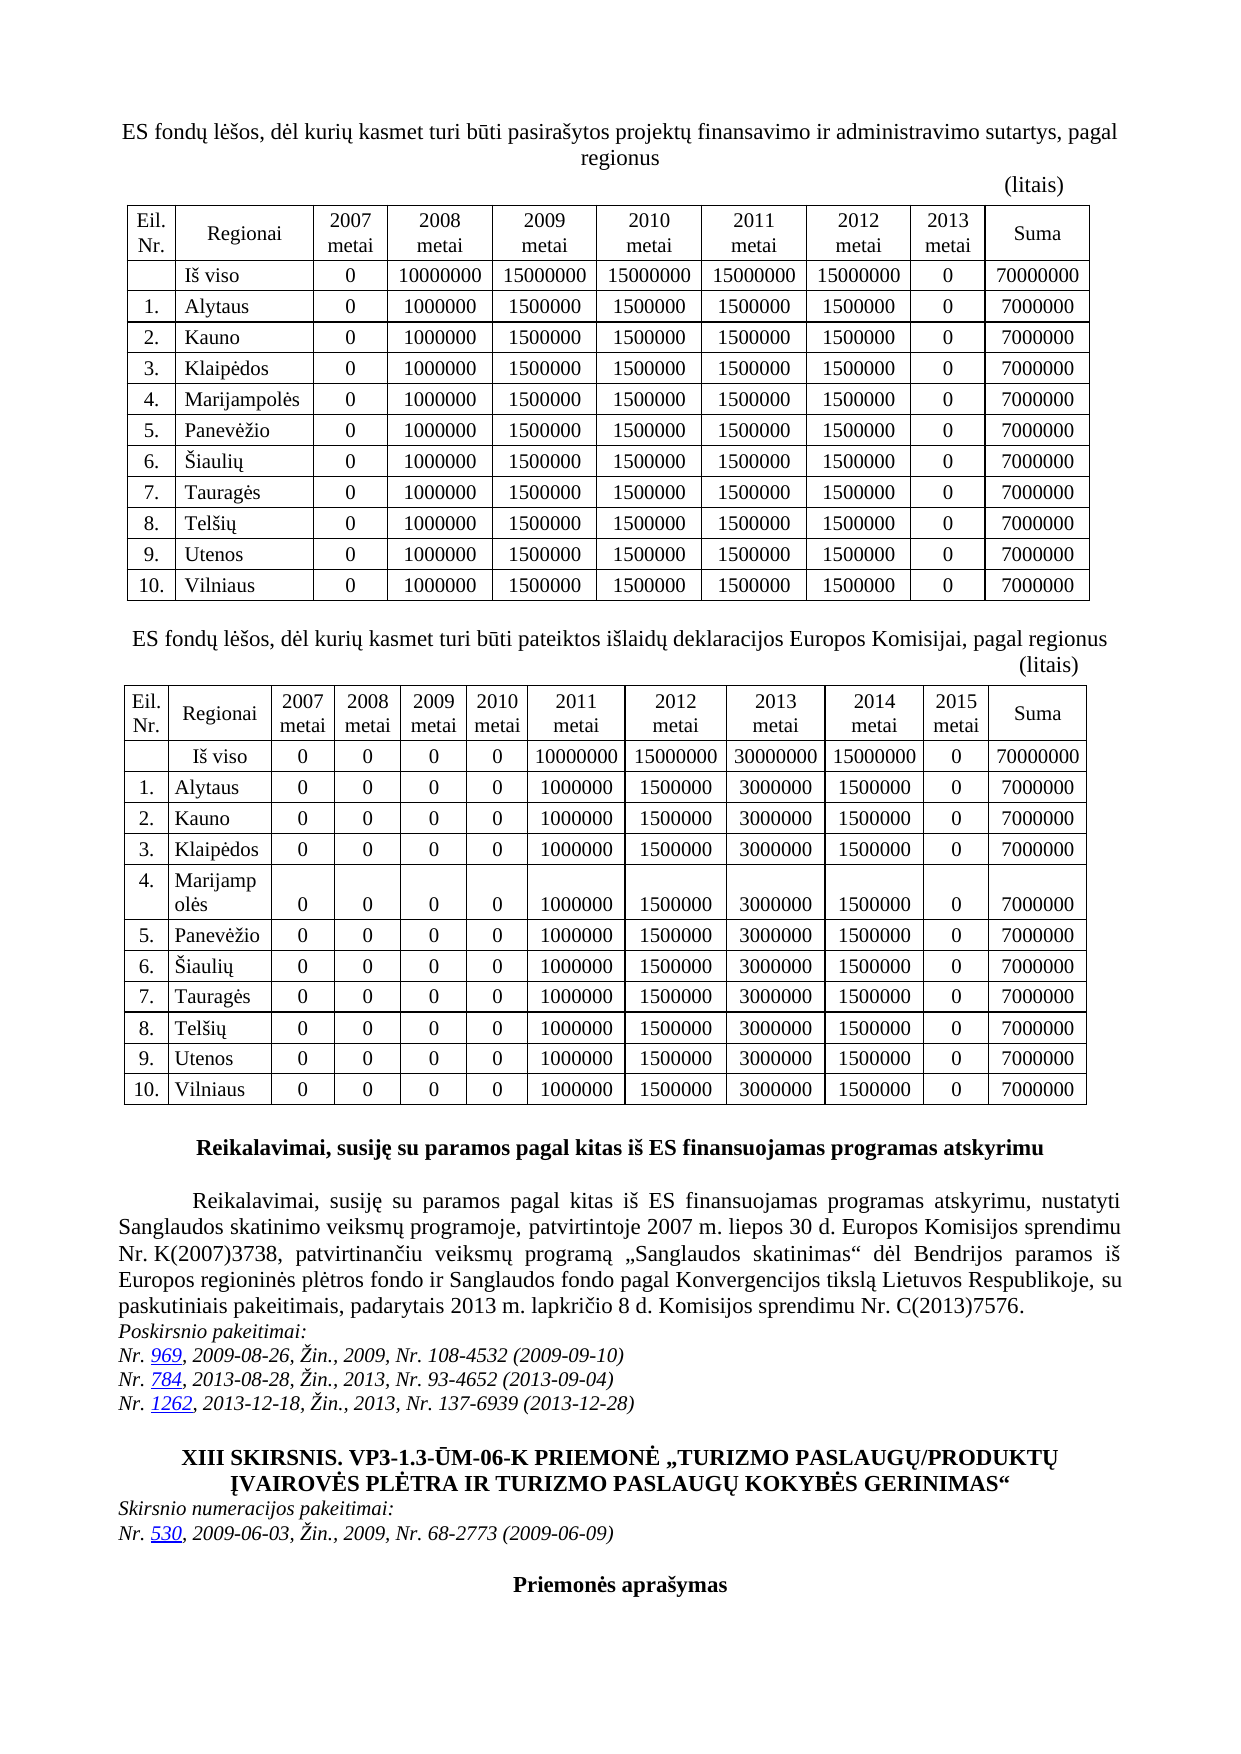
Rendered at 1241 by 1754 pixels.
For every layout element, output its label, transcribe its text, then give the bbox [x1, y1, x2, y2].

table_cell 0 [335, 865, 400, 919]
table_cell 70000000 [989, 741, 1086, 771]
table_cell 1000000 [528, 1044, 624, 1073]
table_cell Šiaulių [169, 951, 271, 981]
table_cell 1000000 [528, 951, 624, 981]
table_cell 0 [314, 539, 387, 569]
table_cell 1500000 [493, 477, 596, 507]
table_cell 1500000 [826, 772, 923, 802]
table_cell 10. [128, 570, 175, 600]
table_header 2014 metai [826, 686, 923, 740]
table_cell 1000000 [528, 982, 624, 1011]
table_cell 5. [125, 920, 168, 949]
table_header Eil. Nr. [128, 206, 175, 259]
table_cell 1000000 [388, 291, 492, 321]
table_cell 1500000 [702, 477, 806, 507]
table_cell 0 [314, 508, 387, 538]
table_cell 1500000 [597, 323, 701, 352]
table_cell 0 [314, 261, 387, 290]
table_cell 0 [401, 772, 466, 802]
table_cell 7000000 [989, 865, 1086, 919]
table_cell 1500000 [807, 323, 910, 352]
table_cell 7000000 [989, 803, 1086, 833]
table_header Regionai [176, 206, 313, 259]
table_cell 3. [125, 834, 168, 864]
table_cell 0 [911, 508, 984, 538]
table_header 2012 metai [807, 206, 910, 259]
table_header 2012 metai [626, 686, 726, 740]
table_cell 1. [125, 772, 168, 802]
table_cell Telšių [176, 508, 313, 538]
table_header 2010 metai [467, 686, 527, 740]
table_cell 0 [314, 291, 387, 321]
table_cell Vilniaus [169, 1074, 271, 1104]
table_cell 7. [125, 982, 168, 1011]
table_cell 0 [924, 1044, 988, 1073]
table_cell 0 [401, 803, 466, 833]
table_cell 1500000 [597, 446, 701, 476]
table_cell 70000000 [986, 261, 1089, 290]
table_cell 8. [125, 1013, 168, 1042]
table_cell 1500000 [702, 384, 806, 414]
table_cell 0 [911, 477, 984, 507]
table_cell 1500000 [626, 951, 726, 981]
table_cell 0 [467, 920, 527, 949]
table_cell 1500000 [807, 539, 910, 569]
table_cell 1500000 [702, 353, 806, 383]
table_cell 1500000 [826, 803, 923, 833]
table_cell 4. [125, 865, 168, 919]
table_cell 0 [314, 477, 387, 507]
text (litais) [118, 171, 1122, 197]
table_cell 0 [467, 951, 527, 981]
table_header Regionai [169, 686, 271, 740]
table_cell 1500000 [702, 291, 806, 321]
table_cell 1500000 [826, 1074, 923, 1104]
table_cell 1500000 [807, 508, 910, 538]
table_cell 1500000 [493, 353, 596, 383]
table_cell 1500000 [807, 291, 910, 321]
table_header 2011 metai [528, 686, 624, 740]
table_cell 0 [272, 1044, 334, 1073]
table_cell 2. [128, 323, 175, 352]
table_cell 0 [314, 353, 387, 383]
table_cell 1500000 [826, 1013, 923, 1042]
table_cell Panevėžio [176, 415, 313, 445]
table_cell 7000000 [986, 415, 1089, 445]
table_cell Alytaus [169, 772, 271, 802]
table_cell 0 [924, 1074, 988, 1104]
table_header 2008 metai [335, 686, 400, 740]
table_cell 8. [128, 508, 175, 538]
table_cell 1500000 [597, 477, 701, 507]
table_cell 1000000 [388, 323, 492, 352]
table_cell 1. [128, 291, 175, 321]
table_cell 0 [467, 982, 527, 1011]
table_cell Klaipėdos [176, 353, 313, 383]
table_cell 10000000 [388, 261, 492, 290]
table_cell 1500000 [597, 291, 701, 321]
table_cell 1500000 [826, 951, 923, 981]
table_cell 5. [128, 415, 175, 445]
table_header 2011 metai [702, 206, 806, 259]
table_cell 0 [314, 570, 387, 600]
table_header 2009 metai [493, 206, 596, 259]
table_cell 0 [335, 951, 400, 981]
table_cell 7000000 [986, 353, 1089, 383]
table_cell [128, 261, 175, 290]
table_cell [125, 741, 168, 771]
table_cell 3000000 [727, 951, 824, 981]
table_cell Telšių [169, 1013, 271, 1042]
text Nr. 530, 2009-06-03, Žin., 2009, Nr. 68-2773 (2009-06-09) [118, 1520, 1122, 1544]
text (litais) [118, 651, 1122, 678]
table_cell 0 [467, 1044, 527, 1073]
text Nr. 1262, 2013-12-18, Žin., 2013, Nr. 137-6939 (2013-12-28) [118, 1391, 1122, 1415]
table_cell 0 [401, 1013, 466, 1042]
table_cell 0 [401, 982, 466, 1011]
text Nr. 784, 2013-08-28, Žin., 2013, Nr. 93-4652 (2013-09-04) [118, 1367, 1122, 1391]
table_cell 0 [335, 920, 400, 949]
table_cell 1500000 [493, 570, 596, 600]
table_header 2007 metai [314, 206, 387, 259]
table_cell 1000000 [388, 446, 492, 476]
table_cell 0 [401, 920, 466, 949]
table_cell 9. [125, 1044, 168, 1073]
table_cell 3000000 [727, 982, 824, 1011]
table_cell 7000000 [986, 384, 1089, 414]
table_cell 1500000 [702, 323, 806, 352]
table_cell 1500000 [702, 539, 806, 569]
table_cell 30000000 [727, 741, 824, 771]
table_cell 7000000 [989, 951, 1086, 981]
table_cell 7000000 [989, 1074, 1086, 1104]
table_cell 0 [467, 741, 527, 771]
table_cell 0 [272, 834, 334, 864]
table_cell 0 [911, 353, 984, 383]
table_cell 0 [911, 446, 984, 476]
table_cell 7000000 [989, 834, 1086, 864]
table_cell 6. [128, 446, 175, 476]
table_cell 1500000 [493, 446, 596, 476]
table_cell 1000000 [528, 772, 624, 802]
table_cell 0 [911, 384, 984, 414]
table_cell 0 [401, 865, 466, 919]
table_cell Tauragės [176, 477, 313, 507]
table_cell 1500000 [807, 477, 910, 507]
table_cell 7000000 [986, 570, 1089, 600]
table_cell 7000000 [989, 772, 1086, 802]
table_cell 0 [401, 951, 466, 981]
table_cell 0 [911, 261, 984, 290]
table_header Eil. Nr. [125, 686, 168, 740]
table_cell 1000000 [528, 920, 624, 949]
table_cell 0 [924, 803, 988, 833]
table_cell 7. [128, 477, 175, 507]
table_cell Kauno [176, 323, 313, 352]
table_cell 0 [911, 291, 984, 321]
table_cell 1500000 [626, 803, 726, 833]
table_cell 0 [335, 834, 400, 864]
table_cell 10. [125, 1074, 168, 1104]
table_cell 0 [911, 415, 984, 445]
table_cell 4. [128, 384, 175, 414]
table_cell 1500000 [702, 570, 806, 600]
table_cell 7000000 [986, 539, 1089, 569]
table_cell 0 [924, 834, 988, 864]
text Reikalavimai, susiję su paramos pagal kitas iš ES finansuojamas programas atskyrimu [118, 1134, 1122, 1160]
table_cell 1500000 [493, 323, 596, 352]
table_cell 3000000 [727, 1013, 824, 1042]
table_cell 0 [401, 1044, 466, 1073]
table_cell 0 [467, 772, 527, 802]
table_cell 0 [335, 1074, 400, 1104]
table_header 2008 metai [388, 206, 492, 259]
table_cell 7000000 [986, 508, 1089, 538]
table_cell Iš viso [176, 261, 313, 290]
table_cell 7000000 [986, 323, 1089, 352]
table_header Suma [986, 206, 1089, 259]
table_cell 1000000 [528, 1013, 624, 1042]
table_cell 7000000 [989, 1044, 1086, 1073]
table_cell 3000000 [727, 803, 824, 833]
table_header 2009 metai [401, 686, 466, 740]
table_cell 1500000 [826, 982, 923, 1011]
table_cell Utenos [169, 1044, 271, 1073]
table_cell Alytaus [176, 291, 313, 321]
table_cell 3000000 [727, 920, 824, 949]
table_cell Klaipėdos [169, 834, 271, 864]
table_cell 3000000 [727, 1074, 824, 1104]
text XIII SKIRSNIS. VP3-1.3-ŪM-06-K PRIEMONĖ „TURIZMO PASLAUGŲ/PRODUKTŲ ĮVAIROVĖS PLĖTRA IR TURIZMO PASLAUGŲ KOKYBĖS GERINIMAS“ [118, 1444, 1122, 1496]
table_cell Tauragės [169, 982, 271, 1011]
table_cell 0 [314, 323, 387, 352]
table_cell Marijampolės [169, 865, 271, 919]
table_cell 7000000 [986, 477, 1089, 507]
table_cell 0 [335, 772, 400, 802]
table_cell 0 [272, 982, 334, 1011]
table_cell 7000000 [989, 982, 1086, 1011]
table_cell 0 [335, 741, 400, 771]
text Priemonės aprašymas [118, 1571, 1122, 1597]
table_cell 0 [467, 1074, 527, 1104]
table_cell 1500000 [493, 384, 596, 414]
table_cell 1500000 [702, 446, 806, 476]
table_cell 1500000 [807, 446, 910, 476]
table_cell 3000000 [727, 1044, 824, 1073]
table_cell 1500000 [626, 920, 726, 949]
table_cell 15000000 [807, 261, 910, 290]
table_cell 0 [924, 772, 988, 802]
table_cell 0 [272, 951, 334, 981]
table_cell 1500000 [493, 539, 596, 569]
table_cell 6. [125, 951, 168, 981]
table_cell 1500000 [702, 508, 806, 538]
table_cell 1000000 [528, 865, 624, 919]
text Skirsnio numeracijos pakeitimai: [118, 1496, 1122, 1520]
table_cell 1000000 [388, 477, 492, 507]
table_cell 1500000 [493, 508, 596, 538]
table_cell 15000000 [626, 741, 726, 771]
table_cell 0 [911, 323, 984, 352]
table_cell 1500000 [597, 415, 701, 445]
table_cell 15000000 [702, 261, 806, 290]
table_cell Vilniaus [176, 570, 313, 600]
text Poskirsnio pakeitimai: [118, 1319, 1122, 1343]
table_cell 7000000 [986, 446, 1089, 476]
table_cell 0 [335, 1013, 400, 1042]
table_cell 0 [272, 741, 334, 771]
table_cell 2. [125, 803, 168, 833]
table_cell 0 [911, 539, 984, 569]
table_cell 3000000 [727, 865, 824, 919]
table_cell 1500000 [493, 415, 596, 445]
table_cell 1500000 [626, 1074, 726, 1104]
table_cell 1500000 [626, 1013, 726, 1042]
table_cell 1500000 [626, 772, 726, 802]
table_cell 1000000 [388, 415, 492, 445]
table_cell 0 [314, 446, 387, 476]
table_cell 1500000 [597, 508, 701, 538]
table_cell 1000000 [388, 353, 492, 383]
table_cell 0 [467, 865, 527, 919]
table_header Suma [989, 686, 1086, 740]
table_cell 0 [272, 803, 334, 833]
table_cell 1500000 [826, 834, 923, 864]
table_cell 0 [335, 803, 400, 833]
table_cell 1500000 [826, 1044, 923, 1073]
text Reikalavimai, susiję su paramos pagal kitas iš ES finansuojamas programas atskyrimu, nustatyti Sanglaudos skatinimo veiksmų programoje, patvirtintoje 2007 m. liepos 30 d. Europos Komisijos sprendimu Nr. K(2007)3738, patvirtinančiu veiksmų programą „Sanglaudos skatinimas“ dėl Bendrijos paramos iš Europos regioninės plėtros fondo ir Sanglaudos fondo pagal Konvergencijos tikslą Lietuvos Respublikoje, su paskutiniais pakeitimais, padarytais 2013 m. lapkričio 8 d. Komisijos sprendimu Nr. C(2013)7576. [118, 1187, 1122, 1319]
table_cell 0 [335, 982, 400, 1011]
table_cell 0 [335, 1044, 400, 1073]
table_header 2013 metai [911, 206, 984, 259]
table_cell 15000000 [826, 741, 923, 771]
table_cell 0 [467, 1013, 527, 1042]
table_cell 1000000 [388, 508, 492, 538]
table_cell 1500000 [597, 384, 701, 414]
table_cell 0 [272, 1074, 334, 1104]
table_cell 1500000 [626, 982, 726, 1011]
table_cell 1500000 [597, 353, 701, 383]
table_cell 1500000 [826, 920, 923, 949]
table_cell 0 [314, 384, 387, 414]
table_cell Marijampolės [176, 384, 313, 414]
table_cell 0 [401, 1074, 466, 1104]
table_cell 1500000 [626, 1044, 726, 1073]
table_cell Šiaulių [176, 446, 313, 476]
table_cell 1500000 [807, 384, 910, 414]
table_cell 3. [128, 353, 175, 383]
table_cell Iš viso [169, 741, 271, 771]
table_cell 10000000 [528, 741, 624, 771]
table_cell 1500000 [626, 865, 726, 919]
table_cell 0 [924, 741, 988, 771]
table_cell 1000000 [528, 803, 624, 833]
table_cell 0 [924, 920, 988, 949]
table_cell 0 [924, 951, 988, 981]
text ES fondų lėšos, dėl kurių kasmet turi būti pateiktos išlaidų deklaracijos Europos Komisijai, pagal regionus [118, 625, 1122, 651]
table_cell 1500000 [807, 353, 910, 383]
table_cell 0 [401, 834, 466, 864]
table_cell 0 [272, 1013, 334, 1042]
table_cell 0 [272, 865, 334, 919]
table_cell 1500000 [826, 865, 923, 919]
table_cell 7000000 [989, 920, 1086, 949]
table_cell 9. [128, 539, 175, 569]
text Nr. 969, 2009-08-26, Žin., 2009, Nr. 108-4532 (2009-09-10) [118, 1343, 1122, 1367]
table_cell Utenos [176, 539, 313, 569]
table_cell 0 [924, 865, 988, 919]
table_cell 0 [924, 982, 988, 1011]
table_cell 1000000 [388, 570, 492, 600]
table_cell 0 [467, 803, 527, 833]
table_cell 0 [272, 772, 334, 802]
table_header 2015 metai [924, 686, 988, 740]
table_cell 1000000 [388, 384, 492, 414]
table_cell 1500000 [597, 539, 701, 569]
table_cell 1000000 [388, 539, 492, 569]
table_cell 15000000 [493, 261, 596, 290]
table_cell 3000000 [727, 834, 824, 864]
table_cell 3000000 [727, 772, 824, 802]
table_cell 7000000 [989, 1013, 1086, 1042]
table_cell 0 [924, 1013, 988, 1042]
table_cell Kauno [169, 803, 271, 833]
table_cell 1500000 [807, 415, 910, 445]
table_cell 1500000 [597, 570, 701, 600]
table_cell 0 [272, 920, 334, 949]
table_header 2007 metai [272, 686, 334, 740]
table_cell 1500000 [493, 291, 596, 321]
table_cell 1000000 [528, 1074, 624, 1104]
table_header 2010 metai [597, 206, 701, 259]
table_cell 7000000 [986, 291, 1089, 321]
table_cell 0 [911, 570, 984, 600]
table_cell 0 [401, 741, 466, 771]
table_cell 0 [467, 834, 527, 864]
table_cell 1500000 [702, 415, 806, 445]
table_cell 1500000 [626, 834, 726, 864]
table_cell 1500000 [807, 570, 910, 600]
table_cell 0 [314, 415, 387, 445]
table_cell Panevėžio [169, 920, 271, 949]
table_cell 1000000 [528, 834, 624, 864]
table_cell 15000000 [597, 261, 701, 290]
table_header 2013 metai [727, 686, 824, 740]
text ES fondų lėšos, dėl kurių kasmet turi būti pasirašytos projektų finansavimo ir administravimo sutartys, pagal regionus [118, 118, 1122, 171]
